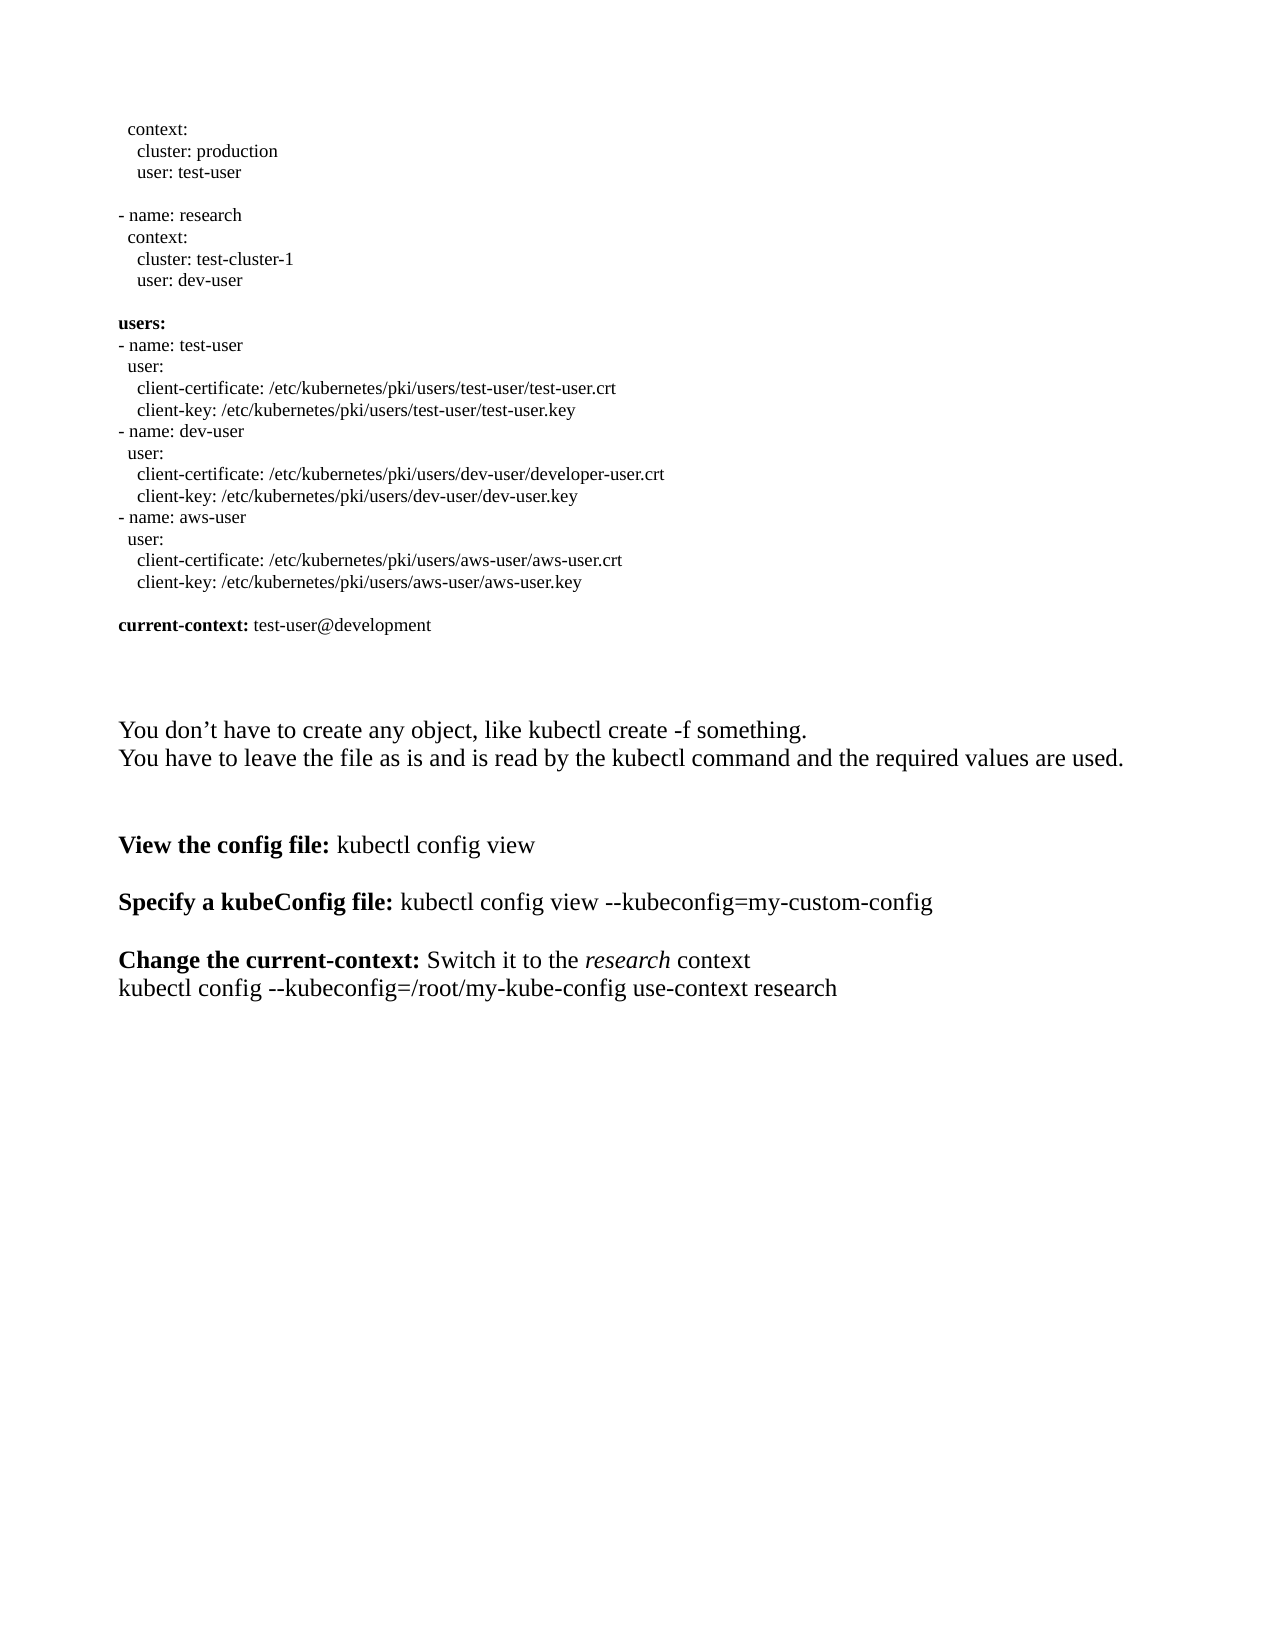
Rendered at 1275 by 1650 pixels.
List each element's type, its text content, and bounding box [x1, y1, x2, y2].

text client-certificate: /etc/kubernetes/pki/users/aws-user/aws-user.crt [118, 549, 1157, 571]
text user: [118, 355, 1157, 377]
text client-certificate: /etc/kubernetes/pki/users/dev-user/developer-user.crt [118, 463, 1157, 485]
text - name: research [118, 204, 1157, 226]
text current-context: test-user@development [118, 614, 1157, 636]
text cluster: test-cluster-1 [118, 247, 1157, 269]
text cluster: production [118, 140, 1157, 161]
text client-key: /etc/kubernetes/pki/users/test-user/test-user.key [118, 398, 1157, 420]
text client-key: /etc/kubernetes/pki/users/dev-user/dev-user.key [118, 485, 1157, 506]
text kubectl config --kubeconfig=/root/my-kube-config use-context research [118, 973, 1157, 1002]
text user: test-user [118, 161, 1157, 183]
text Change the current-context: Switch it to the research context [118, 945, 1157, 973]
text user: [118, 442, 1157, 463]
text - name: dev-user [118, 420, 1157, 442]
text You don’t have to create any object, like kubectl create -f something. [118, 715, 1157, 743]
text You have to leave the file as is and is read by the kubectl command and the required values are used. [118, 743, 1157, 772]
text user: dev-user [118, 269, 1157, 291]
text context: [118, 226, 1157, 247]
text users: [118, 312, 1157, 334]
text context: [118, 118, 1157, 140]
text - name: aws-user [118, 506, 1157, 528]
text View the config file: kubectl config view [118, 830, 1157, 858]
text user: [118, 528, 1157, 549]
text Specify a kubeConfig file: kubectl config view --kubeconfig=my-custom-config [118, 887, 1157, 916]
text client-key: /etc/kubernetes/pki/users/aws-user/aws-user.key [118, 571, 1157, 592]
text - name: test-user [118, 334, 1157, 355]
text client-certificate: /etc/kubernetes/pki/users/test-user/test-user.crt [118, 377, 1157, 398]
